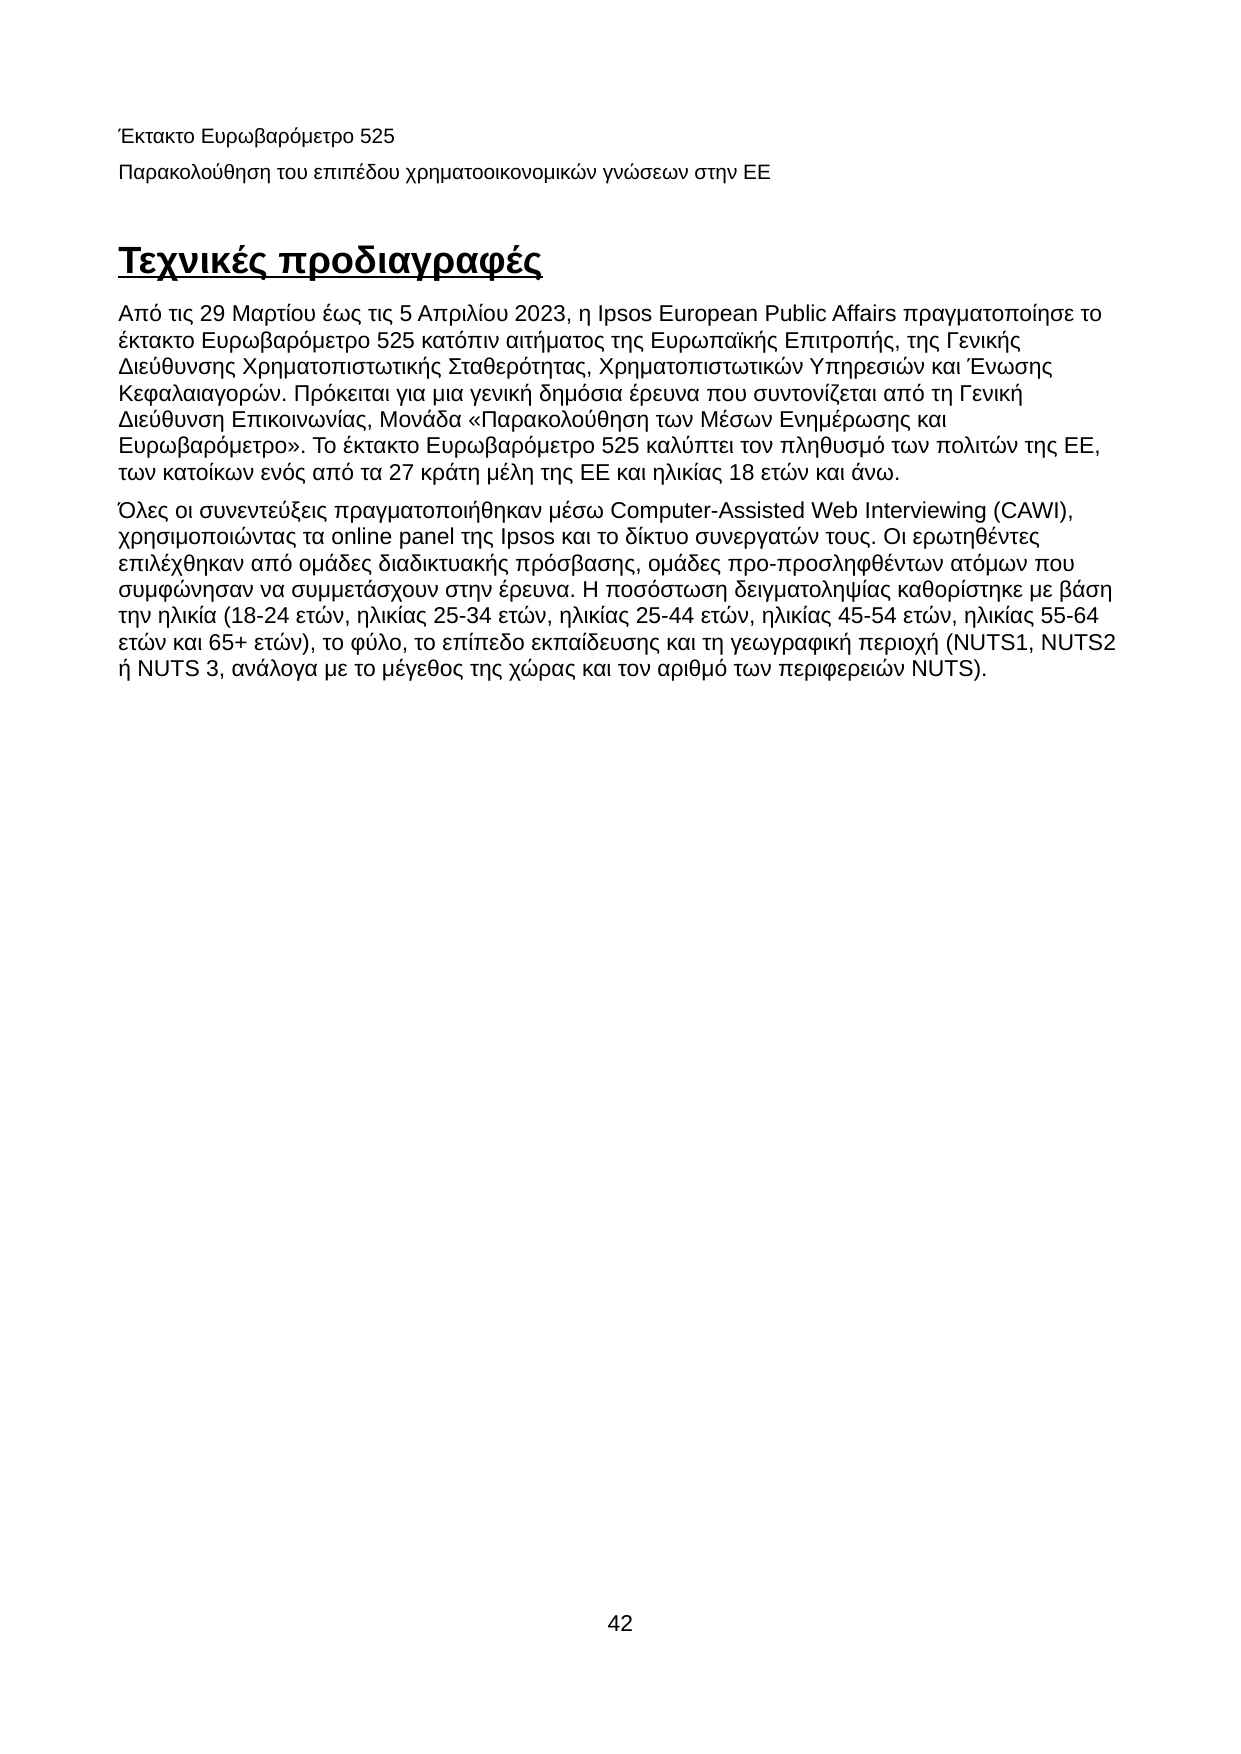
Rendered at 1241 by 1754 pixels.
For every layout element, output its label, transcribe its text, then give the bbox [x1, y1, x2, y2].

text Όλες οι συνεντεύξεις πραγματοποιήθηκαν μέσω Computer-Assisted Web Interviewing (CAWI), χρησιμοποιώντας τα online panel της Ipsos και το δίκτυο συνεργατών τους. Οι ερωτηθέντες επιλέχθηκαν από ομάδες διαδικτυακής πρόσβασης, ομάδες προ-προσληφθέντων ατόμων που συμφώνησαν να συμμετάσχουν στην έρευνα. Η ποσόστωση δειγματοληψίας καθορίστηκε με βάση την ηλικία (18-24 ετών, ηλικίας 25-34 ετών, ηλικίας 25-44 ετών, ηλικίας 45-54 ετών, ηλικίας 55-64 ετών και 65+ ετών), το φύλο, το επίπεδο εκπαίδευσης και τη γεωγραφική περιοχή (NUTS1, NUTS2 ή NUTS 3, ανάλογα με το μέγεθος της χώρας και τον αριθμό των περιφερειών NUTS). [118, 497, 1122, 681]
subtitle Τεχνικές προδιαγραφές [118, 238, 1122, 282]
text Από τις 29 Μαρτίου έως τις 5 Απριλίου 2023, η Ipsos European Public Affairs πραγματοποίησε το έκτακτο Ευρωβαρόμετρο 525 κατόπιν αιτήματος της Ευρωπαϊκής Επιτροπής, της Γενικής Διεύθυνσης Χρηματοπιστωτικής Σταθερότητας, Χρηματοπιστωτικών Υπηρεσιών και Ένωσης Κεφαλαιαγορών. Πρόκειται για μια γενική δημόσια έρευνα που συντονίζεται από τη Γενική Διεύθυνση Επικοινωνίας, Μονάδα «Παρακολούθηση των Μέσων Ενημέρωσης και Ευρωβαρόμετρο». Το έκτακτο Ευρωβαρόμετρο 525 καλύπτει τον πληθυσμό των πολιτών της ΕΕ, των κατοίκων ενός από τα 27 κράτη μέλη της ΕΕ και ηλικίας 18 ετών και άνω. [118, 300, 1122, 485]
